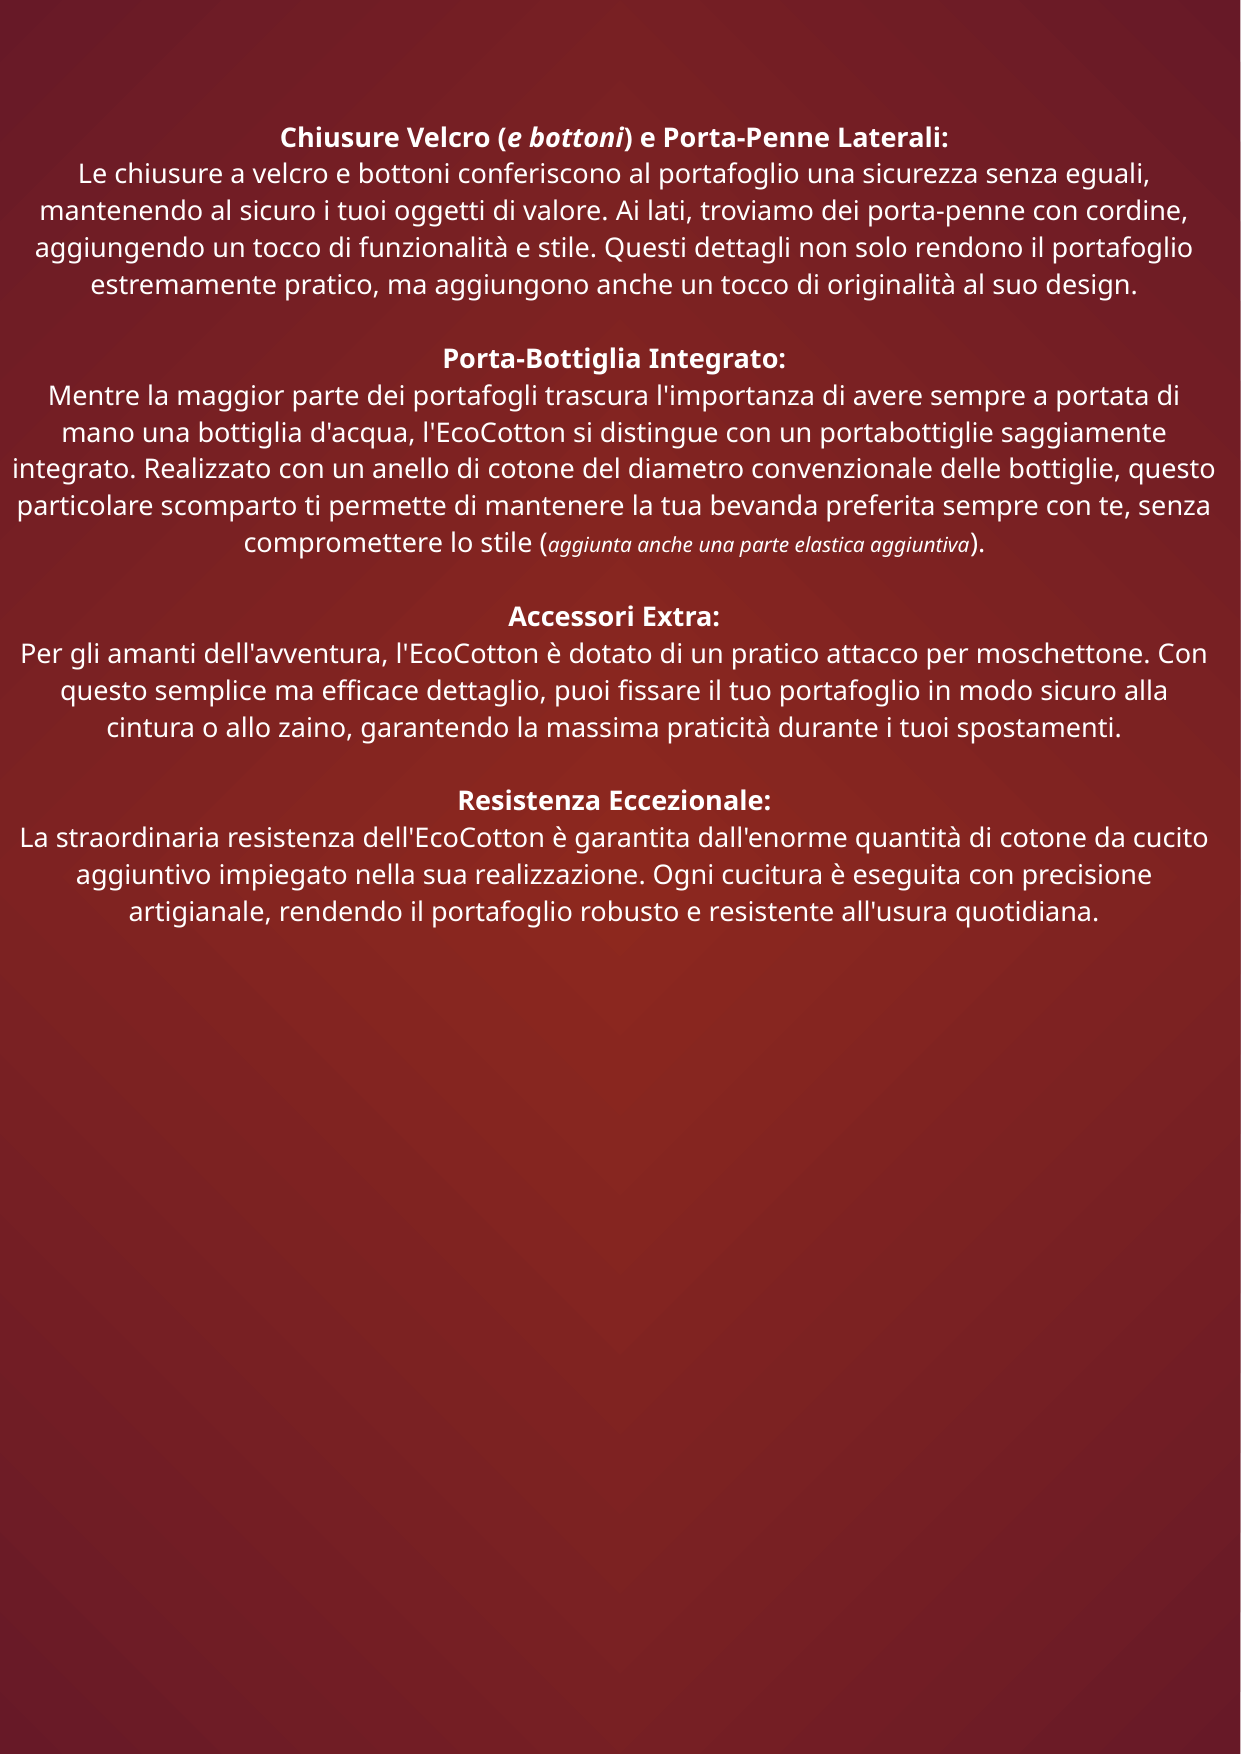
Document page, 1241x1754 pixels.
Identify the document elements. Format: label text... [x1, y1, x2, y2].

text Per gli amanti dell'avventura, l'EcoCotton è dotato di un pratico attacco per moschettone. Con questo semplice ma efficace dettaglio, puoi fissare il tuo portafoglio in modo sicuro alla cintura o allo zaino, garantendo la massima praticità durante i tuoi spostamenti. [12, 634, 1217, 745]
text La straordinaria resistenza dell'EcoCotton è garantita dall'enorme quantità di cotone da cucito aggiuntivo impiegato nella sua realizzazione. Ogni cucitura è eseguita con precisione artigianale, rendendo il portafoglio robusto e resistente all'usura quotidiana. [12, 819, 1217, 929]
text Mentre la maggior parte dei portafogli trascura l'importanza di avere sempre a portata di mano una bottiglia d'acqua, l'EcoCotton si distingue con un portabottiglie saggiamente integrato. Realizzato con un anello di cotone del diametro convenzionale delle bottiglie, questo particolare scomparto ti permette di mantenere la tua bevanda preferita sempre con te, senza compromettere lo stile (aggiunta anche una parte elastica aggiuntiva). [12, 376, 1217, 561]
text Le chiusure a velcro e bottoni conferiscono al portafoglio una sicurezza senza eguali, mantenendo al sicuro i tuoi oggetti di valore. Ai lati, troviamo dei porta-penne con cordine, aggiungendo un tocco di funzionalità e stile. Questi dettagli non solo rendono il portafoglio estremamente pratico, ma aggiungono anche un tocco di originalità al suo design. [12, 155, 1217, 302]
text Porta-Bottiglia Integrato: [12, 339, 1217, 376]
text Resistenza Eccezionale: [12, 782, 1217, 819]
text Chiusure Velcro (e bottoni) e Porta-Penne Laterali: [12, 118, 1217, 155]
text Accessori Extra: [12, 597, 1217, 634]
